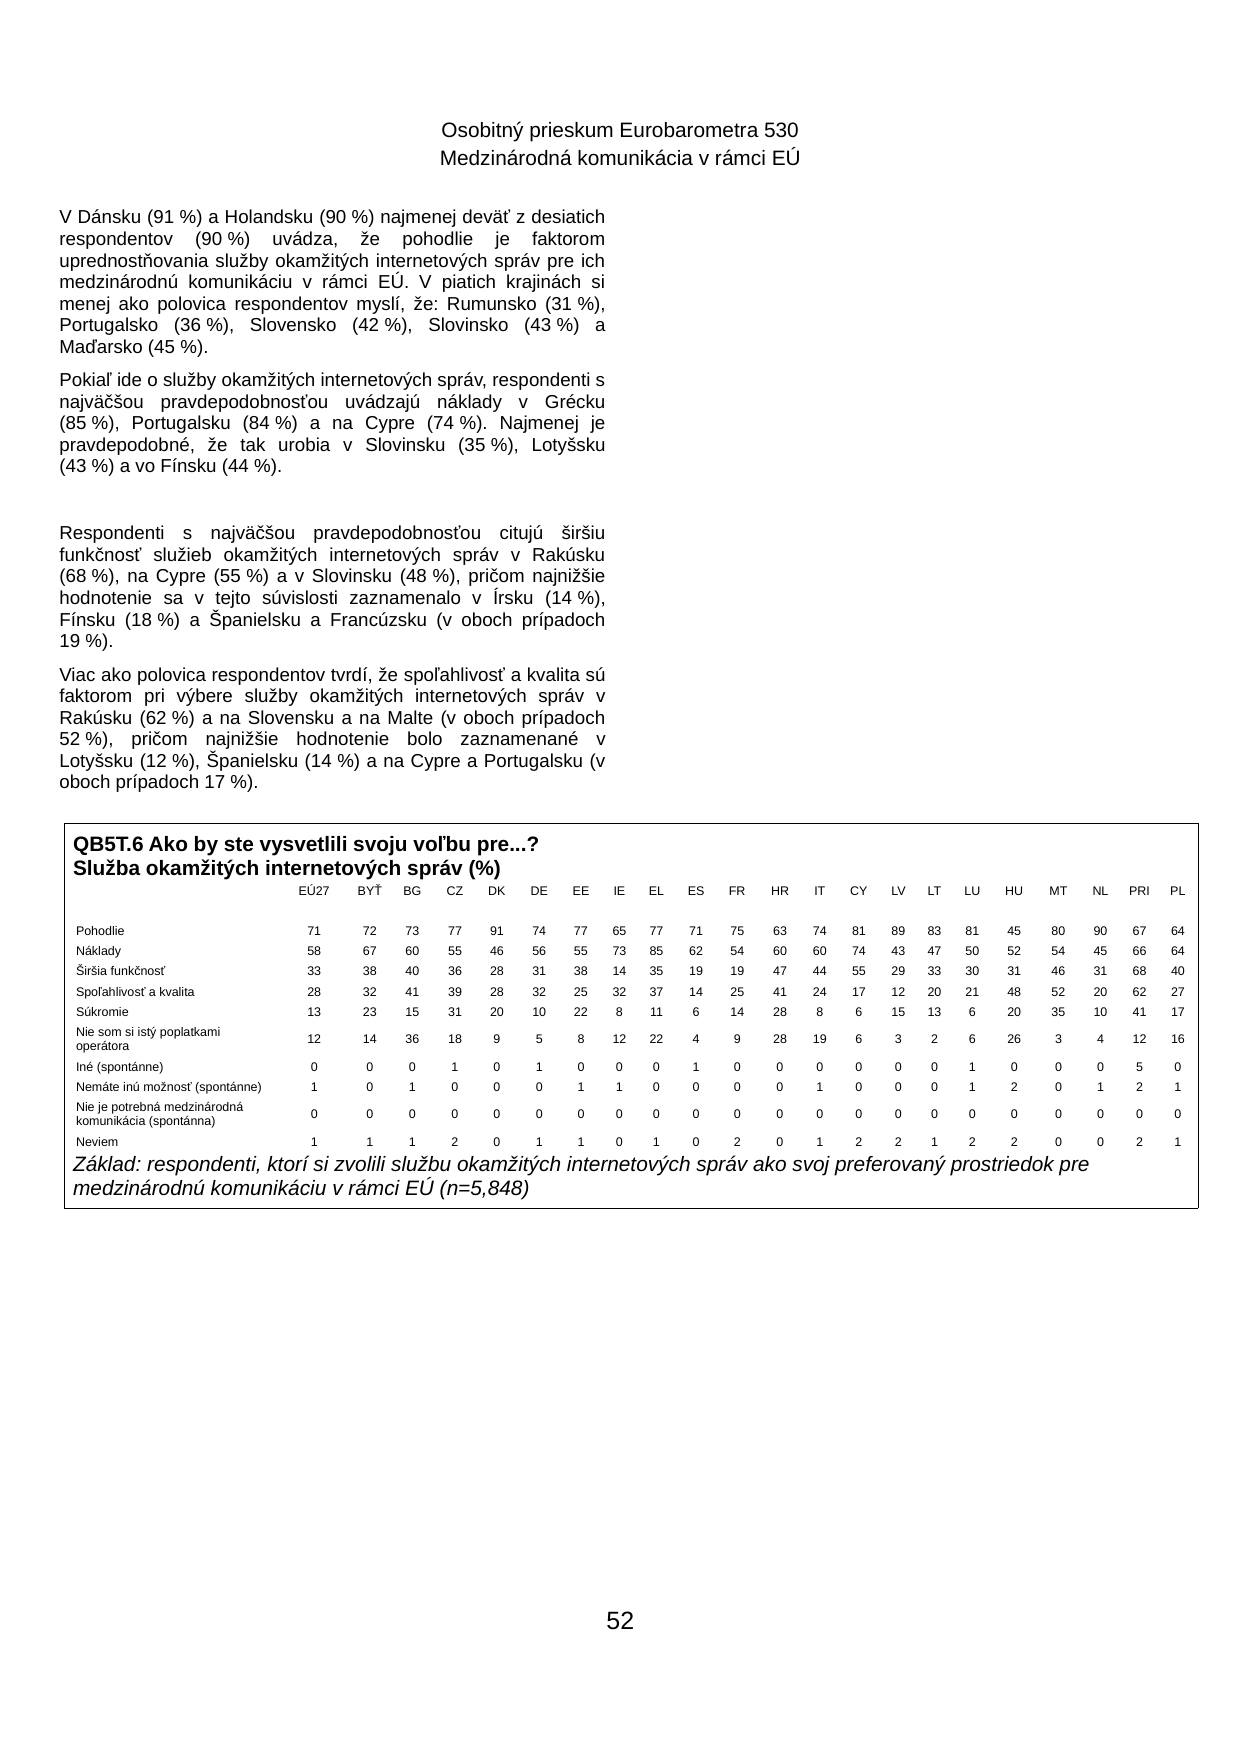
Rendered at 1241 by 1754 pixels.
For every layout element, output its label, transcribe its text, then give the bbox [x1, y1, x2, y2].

table_cell 0 [1036, 1097, 1080, 1131]
table_cell 1 [675, 1056, 716, 1076]
table_cell 36 [390, 1022, 434, 1056]
table_cell [758, 900, 802, 921]
table_cell 0 [716, 1056, 758, 1076]
table_cell 0 [916, 1056, 952, 1076]
table_cell 71 [279, 921, 349, 941]
table_cell 55 [434, 941, 475, 961]
table_cell 1 [279, 1076, 349, 1097]
table_cell [279, 900, 349, 921]
table_header BG [390, 880, 434, 900]
table_cell 9 [716, 1022, 758, 1056]
table_cell 0 [675, 1076, 716, 1097]
table_cell 12 [601, 1022, 637, 1056]
text Respondenti s najväčšou pravdepodobnosťou citujú širšiu funkčnosť služieb okamžitých internetových správ v Rakúsku (68 %), na Cypre (55 %) a v Slovinsku (48 %), pričom najnižšie hodnotenie sa v tejto súvislosti zaznamenalo v Írsku (14 %), Fínsku (18 %) a Španielsku a Francúzsku (v oboch prípadoch 19 %). [59, 522, 605, 652]
table_cell 2 [838, 1131, 880, 1151]
table_cell 46 [475, 941, 518, 961]
table_cell 1 [802, 1076, 837, 1097]
table_cell 0 [475, 1056, 518, 1076]
table_cell 1 [802, 1131, 837, 1151]
table_cell 33 [279, 961, 349, 981]
table_cell 45 [1080, 941, 1120, 961]
table_cell 41 [758, 981, 802, 1001]
table_cell 0 [1159, 1056, 1197, 1076]
table_header EL [637, 880, 675, 900]
table_cell [675, 900, 716, 921]
table_cell 0 [637, 1097, 675, 1131]
table_cell 0 [434, 1097, 475, 1131]
table_cell 74 [838, 941, 880, 961]
table_cell 0 [758, 1056, 802, 1076]
table_header BYŤ [349, 880, 390, 900]
table_cell 46 [1036, 961, 1080, 981]
table_cell 0 [1036, 1076, 1080, 1097]
table_cell 62 [1120, 981, 1158, 1001]
table_cell 0 [880, 1076, 916, 1097]
table_cell 19 [675, 961, 716, 981]
table_cell 38 [560, 961, 601, 981]
table_cell 77 [637, 921, 675, 941]
table_cell [518, 900, 560, 921]
table_cell [716, 900, 758, 921]
table_cell Nie som si istý poplatkami operátora [73, 1022, 279, 1056]
table_header HR [758, 880, 802, 900]
table_cell 17 [1159, 1001, 1197, 1022]
text V Dánsku (91 %) a Holandsku (90 %) najmenej deväť z desiatich respondentov (90 %) uvádza, že pohodlie je faktorom uprednostňovania služby okamžitých internetových správ pre ich medzinárodnú komunikáciu v rámci EÚ. V piatich krajinách si menej ako polovica respondentov myslí, že: Rumunsko (31 %), Portugalsko (36 %), Slovensko (42 %), Slovinsko (43 %) a Maďarsko (45 %). [59, 206, 605, 357]
table_cell 1 [390, 1076, 434, 1097]
table_cell 1 [952, 1056, 992, 1076]
table_cell 31 [518, 961, 560, 981]
table_cell 27 [1159, 981, 1197, 1001]
table_cell 1 [952, 1076, 992, 1097]
table_cell Pohodlie [73, 921, 279, 941]
table_cell 68 [1120, 961, 1158, 981]
table_header DE [518, 880, 560, 900]
table_cell 1 [518, 1056, 560, 1076]
table_cell 48 [992, 981, 1036, 1001]
table_cell 64 [1159, 941, 1197, 961]
table_cell 74 [802, 921, 837, 941]
table_cell 0 [349, 1076, 390, 1097]
table_cell 0 [518, 1076, 560, 1097]
table_cell 20 [1080, 981, 1120, 1001]
table_cell 9 [475, 1022, 518, 1056]
table_cell 6 [952, 1001, 992, 1022]
table_cell 41 [1120, 1001, 1158, 1022]
table_cell [475, 900, 518, 921]
table_cell 19 [716, 961, 758, 981]
table_cell 15 [390, 1001, 434, 1022]
table_cell 0 [434, 1076, 475, 1097]
table_cell 71 [675, 921, 716, 941]
table_cell 0 [560, 1056, 601, 1076]
table_cell 0 [349, 1097, 390, 1131]
table_cell 81 [952, 921, 992, 941]
table_cell [1120, 900, 1158, 921]
text Služba okamžitých internetových správ (%) [73, 856, 1189, 880]
table_cell 2 [952, 1131, 992, 1151]
table_cell [349, 900, 390, 921]
table_cell [880, 900, 916, 921]
table_cell 0 [349, 1056, 390, 1076]
table_cell 47 [916, 941, 952, 961]
table_cell 28 [475, 961, 518, 981]
table_cell [1159, 900, 1197, 921]
table_cell 13 [916, 1001, 952, 1022]
table_cell 91 [475, 921, 518, 941]
table_cell 14 [716, 1001, 758, 1022]
table_header FR [716, 880, 758, 900]
table_cell 28 [475, 981, 518, 1001]
table_cell 1 [390, 1131, 434, 1151]
table_cell 25 [560, 981, 601, 1001]
table_header CZ [434, 880, 475, 900]
table_cell 1 [916, 1131, 952, 1151]
table_cell 2 [992, 1131, 1036, 1151]
table_cell 77 [434, 921, 475, 941]
table_cell 2 [916, 1022, 952, 1056]
table_header CY [838, 880, 880, 900]
table_cell 3 [880, 1022, 916, 1056]
table_cell 64 [1159, 921, 1197, 941]
table_cell 0 [1036, 1131, 1080, 1151]
table_cell 5 [518, 1022, 560, 1056]
table_cell 81 [838, 921, 880, 941]
table_header IT [802, 880, 837, 900]
table_cell 33 [916, 961, 952, 981]
table_cell [916, 900, 952, 921]
table_cell 66 [1120, 941, 1158, 961]
table_cell 10 [1080, 1001, 1120, 1022]
table_cell 0 [758, 1131, 802, 1151]
table_cell 74 [518, 921, 560, 941]
table_cell 85 [637, 941, 675, 961]
table_header [73, 880, 279, 900]
table_cell 22 [560, 1001, 601, 1022]
table_cell 20 [992, 1001, 1036, 1022]
table_cell 1 [434, 1056, 475, 1076]
table_cell 13 [279, 1001, 349, 1022]
table_cell 0 [916, 1076, 952, 1097]
table_cell 38 [349, 961, 390, 981]
table_cell 28 [758, 1022, 802, 1056]
table_cell 28 [279, 981, 349, 1001]
table_cell 45 [992, 921, 1036, 941]
table_cell 54 [716, 941, 758, 961]
table_cell 0 [675, 1097, 716, 1131]
table_cell 30 [952, 961, 992, 981]
table_cell 8 [802, 1001, 837, 1022]
table_cell Širšia funkčnosť [73, 961, 279, 981]
table_cell 0 [390, 1056, 434, 1076]
table_cell 11 [637, 1001, 675, 1022]
table_cell 8 [560, 1022, 601, 1056]
table_header EÚ27 [279, 880, 349, 900]
table_cell 2 [992, 1076, 1036, 1097]
table_cell [390, 900, 434, 921]
table_header ES [675, 880, 716, 900]
table_cell 17 [838, 981, 880, 1001]
table_cell [434, 900, 475, 921]
table_cell 32 [349, 981, 390, 1001]
table_cell 2 [1120, 1076, 1158, 1097]
table_cell 90 [1080, 921, 1120, 941]
table_cell [73, 900, 279, 921]
table_cell 0 [838, 1056, 880, 1076]
table_cell Neviem [73, 1131, 279, 1151]
table_cell 31 [1080, 961, 1120, 981]
table_cell 18 [434, 1022, 475, 1056]
table_cell [952, 900, 992, 921]
table_cell 26 [992, 1022, 1036, 1056]
table_cell [992, 900, 1036, 921]
table_cell 0 [992, 1097, 1036, 1131]
table_cell 0 [758, 1076, 802, 1097]
table_cell 25 [716, 981, 758, 1001]
table_cell Nemáte inú možnosť (spontánne) [73, 1076, 279, 1097]
table_cell 10 [518, 1001, 560, 1022]
table_cell 72 [349, 921, 390, 941]
table_cell 0 [802, 1056, 837, 1076]
table_cell 35 [1036, 1001, 1080, 1022]
table_header LU [952, 880, 992, 900]
table_cell 0 [475, 1131, 518, 1151]
table_cell 5 [1120, 1056, 1158, 1076]
table_cell 1 [1159, 1076, 1197, 1097]
table_cell 0 [992, 1056, 1036, 1076]
text Pokiaľ ide o služby okamžitých internetových správ, respondenti s najväčšou pravdepodobnosťou uvádzajú náklady v Grécku (85 %), Portugalsku (84 %) a na Cypre (74 %). Najmenej je pravdepodobné, že tak urobia v Slovinsku (35 %), Lotyšsku (43 %) a vo Fínsku (44 %). [59, 369, 605, 477]
table_cell [560, 900, 601, 921]
table_cell 1 [560, 1131, 601, 1151]
table_cell 6 [838, 1022, 880, 1056]
table_cell 1 [349, 1131, 390, 1151]
table_cell [1080, 900, 1120, 921]
table_cell 0 [838, 1076, 880, 1097]
table_cell 0 [1120, 1097, 1158, 1131]
table_cell 0 [601, 1131, 637, 1151]
table_cell 1 [1159, 1131, 1197, 1151]
table_cell 8 [601, 1001, 637, 1022]
table_header LT [916, 880, 952, 900]
table_cell 2 [434, 1131, 475, 1151]
table_cell 0 [716, 1097, 758, 1131]
table_cell 0 [675, 1131, 716, 1151]
table_cell 0 [637, 1076, 675, 1097]
table_cell 32 [518, 981, 560, 1001]
table_cell 23 [349, 1001, 390, 1022]
table_cell 0 [1080, 1056, 1120, 1076]
table_cell 37 [637, 981, 675, 1001]
table_cell 0 [475, 1076, 518, 1097]
table_cell 1 [560, 1076, 601, 1097]
table_cell 0 [802, 1097, 837, 1131]
table_cell 36 [434, 961, 475, 981]
table_cell 89 [880, 921, 916, 941]
table_cell 2 [880, 1131, 916, 1151]
table_cell 67 [1120, 921, 1158, 941]
text Viac ako polovica respondentov tvrdí, že spoľahlivosť a kvalita sú faktorom pri výbere služby okamžitých internetových správ v Rakúsku (62 %) a na Slovensku a na Malte (v oboch prípadoch 52 %), pričom najnižšie hodnotenie bolo zaznamenané v Lotyšsku (12 %), Španielsku (14 %) a na Cypre a Portugalsku (v oboch prípadoch 17 %). [59, 663, 605, 793]
table_cell 1 [279, 1131, 349, 1151]
table_cell 80 [1036, 921, 1080, 941]
table_header LV [880, 880, 916, 900]
table_header DK [475, 880, 518, 900]
table_header EE [560, 880, 601, 900]
table_cell 24 [802, 981, 837, 1001]
table_cell 52 [992, 941, 1036, 961]
table_cell Súkromie [73, 1001, 279, 1022]
table_cell 2 [716, 1131, 758, 1151]
table_cell 4 [675, 1022, 716, 1056]
table_cell 0 [1159, 1097, 1197, 1131]
table_cell 4 [1080, 1022, 1120, 1056]
table_cell 77 [560, 921, 601, 941]
table_cell 0 [601, 1097, 637, 1131]
table_cell 0 [279, 1056, 349, 1076]
table_cell 0 [880, 1056, 916, 1076]
table_cell 43 [880, 941, 916, 961]
table_cell 0 [390, 1097, 434, 1131]
table_cell 1 [518, 1131, 560, 1151]
table_cell 20 [475, 1001, 518, 1022]
table_cell 31 [992, 961, 1036, 981]
table_cell 32 [601, 981, 637, 1001]
table_cell 19 [802, 1022, 837, 1056]
table_cell 29 [880, 961, 916, 981]
table_cell 0 [1036, 1056, 1080, 1076]
table_cell [838, 900, 880, 921]
table_cell 60 [758, 941, 802, 961]
table_cell 0 [1080, 1131, 1120, 1151]
table_cell 58 [279, 941, 349, 961]
table_cell 6 [838, 1001, 880, 1022]
table_cell 73 [601, 941, 637, 961]
table_cell 0 [560, 1097, 601, 1131]
table_cell 0 [518, 1097, 560, 1131]
table_cell 0 [916, 1097, 952, 1131]
table_cell 65 [601, 921, 637, 941]
table_cell 0 [880, 1097, 916, 1131]
table_cell 44 [802, 961, 837, 981]
table_cell 40 [1159, 961, 1197, 981]
table_cell 63 [758, 921, 802, 941]
table_cell 12 [279, 1022, 349, 1056]
table_cell 6 [952, 1022, 992, 1056]
table_cell 83 [916, 921, 952, 941]
table_cell Spoľahlivosť a kvalita [73, 981, 279, 1001]
table_header NL [1080, 880, 1120, 900]
table_cell 55 [838, 961, 880, 981]
table_cell 0 [838, 1097, 880, 1131]
table_cell 56 [518, 941, 560, 961]
table_cell [601, 900, 637, 921]
text Základ: respondenti, ktorí si zvolili službu okamžitých internetových správ ako svoj preferovaný prostriedok pre medzinárodnú komunikáciu v rámci EÚ (n=5,848) [73, 1151, 1189, 1199]
table_cell 0 [758, 1097, 802, 1131]
table_header PL [1159, 880, 1197, 900]
table_cell Náklady [73, 941, 279, 961]
table_cell 16 [1159, 1022, 1197, 1056]
table_cell 54 [1036, 941, 1080, 961]
table_cell 28 [758, 1001, 802, 1022]
table_cell 2 [1120, 1131, 1158, 1151]
table_cell 40 [390, 961, 434, 981]
table_cell [1036, 900, 1080, 921]
table_cell Iné (spontánne) [73, 1056, 279, 1076]
table_cell [637, 900, 675, 921]
table_cell 14 [349, 1022, 390, 1056]
table_cell 12 [880, 981, 916, 1001]
table_cell 75 [716, 921, 758, 941]
text QB5T.6 Ako by ste vysvetlili svoju voľbu pre...? [73, 832, 1189, 856]
table_cell 39 [434, 981, 475, 1001]
table_cell 14 [601, 961, 637, 981]
table_cell 6 [675, 1001, 716, 1022]
table_cell 52 [1036, 981, 1080, 1001]
table_cell 47 [758, 961, 802, 981]
table_cell 73 [390, 921, 434, 941]
table_cell 12 [1120, 1022, 1158, 1056]
table_cell 0 [279, 1097, 349, 1131]
table_header IE [601, 880, 637, 900]
table_cell 20 [916, 981, 952, 1001]
table_cell 41 [390, 981, 434, 1001]
table_header HU [992, 880, 1036, 900]
table_cell 1 [601, 1076, 637, 1097]
table_cell 31 [434, 1001, 475, 1022]
table_cell 0 [475, 1097, 518, 1131]
table_cell 22 [637, 1022, 675, 1056]
table_cell 60 [802, 941, 837, 961]
table_header MT [1036, 880, 1080, 900]
table_cell 1 [637, 1131, 675, 1151]
table_cell 35 [637, 961, 675, 981]
table_cell [802, 900, 837, 921]
table_cell Nie je potrebná medzinárodná komunikácia (spontánna) [73, 1097, 279, 1131]
table_cell 21 [952, 981, 992, 1001]
table_cell 0 [716, 1076, 758, 1097]
table_cell 55 [560, 941, 601, 961]
table_cell 67 [349, 941, 390, 961]
table_cell 0 [601, 1056, 637, 1076]
table_cell 60 [390, 941, 434, 961]
table_cell 15 [880, 1001, 916, 1022]
table_header PRI [1120, 880, 1158, 900]
table_cell 0 [637, 1056, 675, 1076]
table_cell 50 [952, 941, 992, 961]
table_cell 0 [1080, 1097, 1120, 1131]
table_cell 3 [1036, 1022, 1080, 1056]
table_cell 62 [675, 941, 716, 961]
table_cell 14 [675, 981, 716, 1001]
table_cell 0 [952, 1097, 992, 1131]
table_cell 1 [1080, 1076, 1120, 1097]
